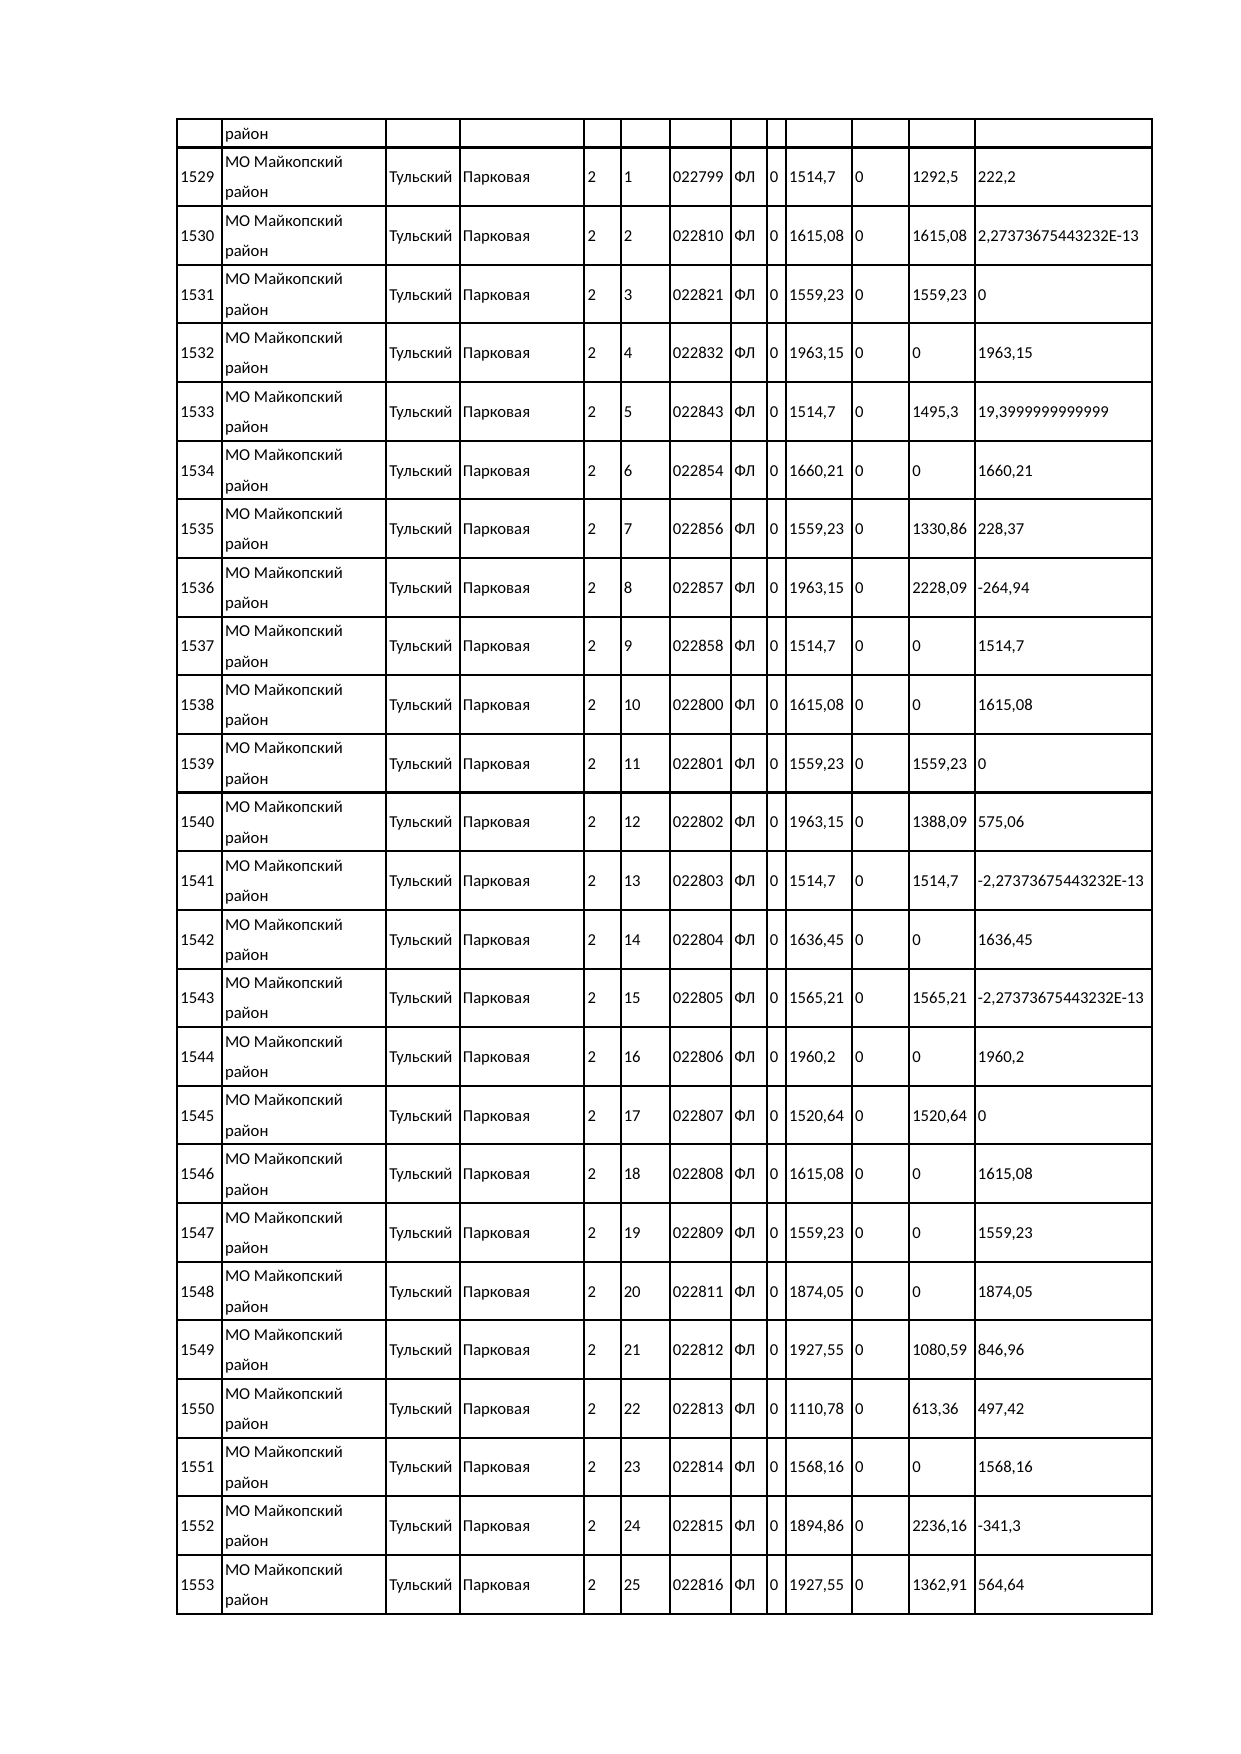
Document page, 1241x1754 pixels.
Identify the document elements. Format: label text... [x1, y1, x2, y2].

table_cell Парковая [461, 970, 583, 1026]
table_cell 1110,78 [787, 1380, 851, 1437]
table_cell 1514,7 [787, 383, 851, 439]
table_cell МО Майкопский район [223, 266, 385, 322]
table_cell 1615,08 [787, 207, 851, 264]
table_cell ФЛ [732, 911, 766, 967]
table_cell 0 [853, 207, 908, 264]
table_cell Тульский [387, 970, 459, 1026]
table_cell 1542 [178, 911, 221, 967]
table_cell ФЛ [732, 500, 766, 557]
table_cell Тульский [387, 1321, 459, 1378]
table_cell Парковая [461, 1380, 583, 1437]
table_cell 2 [585, 324, 620, 381]
table_cell 2 [585, 1028, 620, 1085]
table_cell [976, 120, 1151, 146]
table_cell 1551 [178, 1439, 221, 1495]
table_cell 0 [768, 735, 785, 791]
table_cell МО Майкопский район [223, 735, 385, 791]
table_cell 2 [585, 970, 620, 1026]
table_cell 2 [585, 852, 620, 909]
table_cell Парковая [461, 1087, 583, 1143]
table_cell [585, 120, 620, 146]
table_cell 0 [853, 1380, 908, 1437]
table_cell 0 [768, 970, 785, 1026]
table_cell 0 [768, 149, 785, 205]
table_cell Тульский [387, 618, 459, 674]
table_cell Тульский [387, 794, 459, 850]
table_cell Парковая [461, 1439, 583, 1495]
table_cell 21 [622, 1321, 669, 1378]
table_cell 15 [622, 970, 669, 1026]
table_cell 0 [853, 324, 908, 381]
table_cell 1874,05 [787, 1263, 851, 1319]
table_cell 2 [622, 207, 669, 264]
table_cell 228,37 [976, 500, 1151, 557]
table_cell 0 [976, 735, 1151, 791]
table_cell МО Майкопский район [223, 852, 385, 909]
table_cell 1660,21 [787, 442, 851, 498]
table_cell ФЛ [732, 1204, 766, 1261]
table_cell 1963,15 [787, 794, 851, 850]
table_cell -341,3 [976, 1497, 1151, 1554]
table_cell 1535 [178, 500, 221, 557]
table_cell ФЛ [732, 1497, 766, 1554]
table_cell Тульский [387, 1439, 459, 1495]
table_cell район [223, 120, 385, 146]
table_cell 10 [622, 676, 669, 733]
table_cell 1894,86 [787, 1497, 851, 1554]
table_cell 0 [853, 1204, 908, 1261]
table_cell 2 [585, 1204, 620, 1261]
table_cell [671, 120, 730, 146]
table_cell 613,36 [910, 1380, 974, 1437]
table_cell Тульский [387, 1028, 459, 1085]
table_cell 0 [853, 1145, 908, 1202]
table_cell 0 [976, 266, 1151, 322]
table_cell 1538 [178, 676, 221, 733]
table_cell 1540 [178, 794, 221, 850]
table_cell ФЛ [732, 324, 766, 381]
table_cell 11 [622, 735, 669, 791]
table_cell 0 [853, 383, 908, 439]
table_cell 022805 [671, 970, 730, 1026]
table_cell Тульский [387, 1556, 459, 1612]
table_cell 575,06 [976, 794, 1151, 850]
table_cell МО Майкопский район [223, 442, 385, 498]
table_cell -2,27373675443232E-13 [976, 970, 1151, 1026]
table_cell 0 [976, 1087, 1151, 1143]
table_cell МО Майкопский район [223, 500, 385, 557]
table_cell Тульский [387, 1263, 459, 1319]
table_cell 022812 [671, 1321, 730, 1378]
table_cell Тульский [387, 266, 459, 322]
table_cell 0 [853, 1263, 908, 1319]
table_cell 0 [853, 852, 908, 909]
table_cell 0 [768, 1556, 785, 1612]
table_cell 0 [853, 266, 908, 322]
table_cell [387, 120, 459, 146]
table_cell 022854 [671, 442, 730, 498]
table_cell 0 [853, 1321, 908, 1378]
table_cell 1559,23 [787, 266, 851, 322]
table_cell 1636,45 [976, 911, 1151, 967]
table_cell 0 [768, 1263, 785, 1319]
table_cell 2 [585, 911, 620, 967]
table_cell 13 [622, 852, 669, 909]
table_cell 1874,05 [976, 1263, 1151, 1319]
table_cell ФЛ [732, 1145, 766, 1202]
table_cell 1514,7 [787, 149, 851, 205]
table_cell 24 [622, 1497, 669, 1554]
table_cell ФЛ [732, 970, 766, 1026]
table_cell 0 [768, 852, 785, 909]
table_cell 23 [622, 1439, 669, 1495]
table_cell Парковая [461, 383, 583, 439]
table_cell 022809 [671, 1204, 730, 1261]
table_cell 2 [585, 794, 620, 850]
table_cell Тульский [387, 149, 459, 205]
table_cell 1553 [178, 1556, 221, 1612]
table_cell 0 [910, 324, 974, 381]
table_cell МО Майкопский район [223, 149, 385, 205]
table_cell 1660,21 [976, 442, 1151, 498]
table_cell Парковая [461, 1556, 583, 1612]
table_cell 0 [768, 1321, 785, 1378]
table_cell 2 [585, 735, 620, 791]
table_cell 1615,08 [976, 676, 1151, 733]
table_cell 1514,7 [976, 618, 1151, 674]
table_cell 1514,7 [910, 852, 974, 909]
table_cell 1960,2 [976, 1028, 1151, 1085]
table_cell Парковая [461, 1028, 583, 1085]
table_cell 1565,21 [787, 970, 851, 1026]
table_cell 2 [585, 1497, 620, 1554]
table_cell 0 [768, 1380, 785, 1437]
table_cell 022832 [671, 324, 730, 381]
table_cell 20 [622, 1263, 669, 1319]
table_cell МО Майкопский район [223, 1263, 385, 1319]
table_cell 2236,16 [910, 1497, 974, 1554]
table_cell 0 [768, 1145, 785, 1202]
table_cell 0 [768, 500, 785, 557]
table_cell МО Майкопский район [223, 1321, 385, 1378]
table_cell 1080,59 [910, 1321, 974, 1378]
table_cell ФЛ [732, 149, 766, 205]
table_cell 1559,23 [910, 735, 974, 791]
table_cell МО Майкопский район [223, 1439, 385, 1495]
table_cell ФЛ [732, 1439, 766, 1495]
table_cell 1544 [178, 1028, 221, 1085]
table_cell [622, 120, 669, 146]
table_cell Парковая [461, 676, 583, 733]
table_cell 1531 [178, 266, 221, 322]
table_cell 0 [910, 618, 974, 674]
table_cell 5 [622, 383, 669, 439]
table_cell МО Майкопский район [223, 324, 385, 381]
table_cell 2 [585, 676, 620, 733]
table_cell 0 [910, 442, 974, 498]
table_cell 0 [910, 1439, 974, 1495]
table_cell Парковая [461, 324, 583, 381]
table_cell 2 [585, 1263, 620, 1319]
table_cell 0 [853, 970, 908, 1026]
table_cell 1533 [178, 383, 221, 439]
table_cell Парковая [461, 1145, 583, 1202]
table_cell 0 [768, 207, 785, 264]
table_cell 1537 [178, 618, 221, 674]
table_cell 1514,7 [787, 852, 851, 909]
table_cell 022800 [671, 676, 730, 733]
table_cell -264,94 [976, 559, 1151, 616]
table_cell 0 [853, 442, 908, 498]
table_cell ФЛ [732, 559, 766, 616]
table_cell Парковая [461, 1321, 583, 1378]
table_cell Тульский [387, 559, 459, 616]
table_cell 022857 [671, 559, 730, 616]
table_cell 0 [910, 676, 974, 733]
table_cell 0 [768, 1204, 785, 1261]
table_cell 022815 [671, 1497, 730, 1554]
table_cell 1550 [178, 1380, 221, 1437]
table_cell 1388,09 [910, 794, 974, 850]
table_cell 1615,08 [910, 207, 974, 264]
table_cell 0 [853, 1439, 908, 1495]
table_cell 1568,16 [976, 1439, 1151, 1495]
table_cell [910, 120, 974, 146]
table_cell 022807 [671, 1087, 730, 1143]
table_cell 0 [768, 383, 785, 439]
table_cell Тульский [387, 1380, 459, 1437]
table_cell 0 [910, 1028, 974, 1085]
table_cell 0 [910, 1263, 974, 1319]
table_cell МО Майкопский район [223, 1028, 385, 1085]
table_cell 1960,2 [787, 1028, 851, 1085]
table_cell 022801 [671, 735, 730, 791]
table_cell 1559,23 [976, 1204, 1151, 1261]
table_cell 1 [622, 149, 669, 205]
table_cell 022810 [671, 207, 730, 264]
table_cell Парковая [461, 911, 583, 967]
table_cell Парковая [461, 500, 583, 557]
table_cell 1552 [178, 1497, 221, 1554]
table_cell 022803 [671, 852, 730, 909]
table_cell 9 [622, 618, 669, 674]
table_cell Тульский [387, 500, 459, 557]
table_cell ФЛ [732, 852, 766, 909]
table_cell 0 [853, 149, 908, 205]
table_cell 2 [585, 618, 620, 674]
table_cell 022799 [671, 149, 730, 205]
table_cell 12 [622, 794, 669, 850]
table_cell Парковая [461, 442, 583, 498]
table_cell 022811 [671, 1263, 730, 1319]
table_cell 0 [853, 500, 908, 557]
table_cell 0 [768, 794, 785, 850]
table_cell 8 [622, 559, 669, 616]
table_cell 2 [585, 1556, 620, 1612]
table_cell 0 [853, 1087, 908, 1143]
table_cell 22 [622, 1380, 669, 1437]
table_cell 0 [853, 1497, 908, 1554]
table_cell 1548 [178, 1263, 221, 1319]
table_cell Тульский [387, 207, 459, 264]
table_cell 022806 [671, 1028, 730, 1085]
table_cell Парковая [461, 559, 583, 616]
table_cell ФЛ [732, 266, 766, 322]
table_cell 16 [622, 1028, 669, 1085]
table_cell 6 [622, 442, 669, 498]
table_cell МО Майкопский район [223, 911, 385, 967]
table_cell 1330,86 [910, 500, 974, 557]
table_cell МО Майкопский район [223, 1087, 385, 1143]
table_cell 1514,7 [787, 618, 851, 674]
table_cell ФЛ [732, 1380, 766, 1437]
table_cell 1615,08 [787, 1145, 851, 1202]
table_cell 1559,23 [910, 266, 974, 322]
table_cell 1362,91 [910, 1556, 974, 1612]
table_cell 1546 [178, 1145, 221, 1202]
table_cell 1559,23 [787, 735, 851, 791]
table_cell Тульский [387, 735, 459, 791]
table_cell 1963,15 [787, 324, 851, 381]
table_cell 1545 [178, 1087, 221, 1143]
table_cell 0 [853, 559, 908, 616]
table_cell ФЛ [732, 383, 766, 439]
table_cell 1534 [178, 442, 221, 498]
table_cell 1559,23 [787, 500, 851, 557]
table_cell 0 [768, 266, 785, 322]
table_cell МО Майкопский район [223, 676, 385, 733]
table_cell 2 [585, 1087, 620, 1143]
table_cell 2 [585, 1321, 620, 1378]
table_cell МО Майкопский район [223, 1204, 385, 1261]
table_cell 4 [622, 324, 669, 381]
table_cell 022808 [671, 1145, 730, 1202]
table_cell [768, 120, 785, 146]
table_cell [461, 120, 583, 146]
table_cell 022802 [671, 794, 730, 850]
table_cell 0 [910, 1204, 974, 1261]
table_cell 25 [622, 1556, 669, 1612]
table_cell [787, 120, 851, 146]
table_cell 1615,08 [976, 1145, 1151, 1202]
table_cell 19 [622, 1204, 669, 1261]
table_cell ФЛ [732, 442, 766, 498]
table_cell 022821 [671, 266, 730, 322]
table_cell ФЛ [732, 207, 766, 264]
table_cell Тульский [387, 324, 459, 381]
table_cell ФЛ [732, 1556, 766, 1612]
table_cell 0 [853, 735, 908, 791]
table_cell Тульский [387, 1204, 459, 1261]
table_cell Парковая [461, 266, 583, 322]
table_cell 1963,15 [787, 559, 851, 616]
table_cell 564,64 [976, 1556, 1151, 1612]
table_cell 2 [585, 442, 620, 498]
table_cell Парковая [461, 207, 583, 264]
table_cell Тульский [387, 383, 459, 439]
table_cell 14 [622, 911, 669, 967]
table_cell 0 [768, 1497, 785, 1554]
table_cell 2,27373675443232E-13 [976, 207, 1151, 264]
table_cell Тульский [387, 676, 459, 733]
table_cell 022843 [671, 383, 730, 439]
table_cell 0 [910, 911, 974, 967]
table_cell 0 [853, 794, 908, 850]
table_cell 1549 [178, 1321, 221, 1378]
table_cell 18 [622, 1145, 669, 1202]
table_cell 222,2 [976, 149, 1151, 205]
table_cell Парковая [461, 1263, 583, 1319]
table_cell ФЛ [732, 618, 766, 674]
table_cell 1539 [178, 735, 221, 791]
table_cell МО Майкопский район [223, 1497, 385, 1554]
table_cell 2 [585, 383, 620, 439]
table_cell 0 [853, 1028, 908, 1085]
table_cell ФЛ [732, 1087, 766, 1143]
table_cell МО Майкопский район [223, 1380, 385, 1437]
table_cell [853, 120, 908, 146]
table_cell МО Майкопский район [223, 1556, 385, 1612]
table_cell МО Майкопский район [223, 559, 385, 616]
table_cell 846,96 [976, 1321, 1151, 1378]
table_cell 1547 [178, 1204, 221, 1261]
table_cell ФЛ [732, 1321, 766, 1378]
table_cell 3 [622, 266, 669, 322]
table_cell 0 [768, 1028, 785, 1085]
table_cell 0 [768, 324, 785, 381]
table_cell 1636,45 [787, 911, 851, 967]
table_cell [732, 120, 766, 146]
table_cell 1520,64 [910, 1087, 974, 1143]
table_cell 0 [768, 559, 785, 616]
table_cell 2 [585, 559, 620, 616]
table_cell 0 [768, 1439, 785, 1495]
table_cell Парковая [461, 618, 583, 674]
table_cell 1927,55 [787, 1556, 851, 1612]
table_cell 17 [622, 1087, 669, 1143]
table_cell МО Майкопский район [223, 1145, 385, 1202]
table_cell 022816 [671, 1556, 730, 1612]
table_cell 0 [768, 442, 785, 498]
table_cell Тульский [387, 1087, 459, 1143]
table_cell Тульский [387, 1497, 459, 1554]
table_cell 0 [853, 676, 908, 733]
table_cell Парковая [461, 1204, 583, 1261]
table_cell 022856 [671, 500, 730, 557]
table_cell 0 [853, 1556, 908, 1612]
table_cell 0 [768, 911, 785, 967]
table_cell 022804 [671, 911, 730, 967]
table_cell 7 [622, 500, 669, 557]
table_cell 0 [853, 911, 908, 967]
table_cell 2 [585, 1145, 620, 1202]
table_cell 022814 [671, 1439, 730, 1495]
table_cell МО Майкопский район [223, 970, 385, 1026]
table_cell 0 [768, 1087, 785, 1143]
table_cell 497,42 [976, 1380, 1151, 1437]
table_cell 0 [768, 676, 785, 733]
table_cell Тульский [387, 1145, 459, 1202]
table_cell 1565,21 [910, 970, 974, 1026]
table_cell ФЛ [732, 676, 766, 733]
table_cell 19,3999999999999 [976, 383, 1151, 439]
table_cell 2 [585, 266, 620, 322]
table_cell Парковая [461, 852, 583, 909]
table_cell 1559,23 [787, 1204, 851, 1261]
table_cell МО Майкопский район [223, 618, 385, 674]
table_cell 1520,64 [787, 1087, 851, 1143]
table_cell 0 [768, 618, 785, 674]
table_cell 2 [585, 500, 620, 557]
table_cell 0 [910, 1145, 974, 1202]
table_cell ФЛ [732, 794, 766, 850]
table_cell ФЛ [732, 1028, 766, 1085]
table_cell 1615,08 [787, 676, 851, 733]
table_cell 2228,09 [910, 559, 974, 616]
table_cell МО Майкопский район [223, 383, 385, 439]
table_cell 1495,3 [910, 383, 974, 439]
table_cell МО Майкопский район [223, 794, 385, 850]
table_cell 1529 [178, 149, 221, 205]
table_cell 022813 [671, 1380, 730, 1437]
table_cell 1543 [178, 970, 221, 1026]
table_cell 2 [585, 149, 620, 205]
table_cell ФЛ [732, 735, 766, 791]
table_cell 2 [585, 1380, 620, 1437]
table_cell Парковая [461, 794, 583, 850]
table_cell Парковая [461, 1497, 583, 1554]
table_cell 1532 [178, 324, 221, 381]
table_cell 1568,16 [787, 1439, 851, 1495]
table_cell 1536 [178, 559, 221, 616]
table_cell 1927,55 [787, 1321, 851, 1378]
table_cell Тульский [387, 911, 459, 967]
table_cell Тульский [387, 442, 459, 498]
table_cell МО Майкопский район [223, 207, 385, 264]
table_cell 1530 [178, 207, 221, 264]
table_cell -2,27373675443232E-13 [976, 852, 1151, 909]
table_cell Парковая [461, 149, 583, 205]
table_cell 2 [585, 207, 620, 264]
table_cell 022858 [671, 618, 730, 674]
table_cell Парковая [461, 735, 583, 791]
table_cell 0 [853, 618, 908, 674]
table_cell 1963,15 [976, 324, 1151, 381]
table_cell [178, 120, 221, 146]
table_cell 1292,5 [910, 149, 974, 205]
table_cell 1541 [178, 852, 221, 909]
table_cell 2 [585, 1439, 620, 1495]
table_cell Тульский [387, 852, 459, 909]
table_cell ФЛ [732, 1263, 766, 1319]
